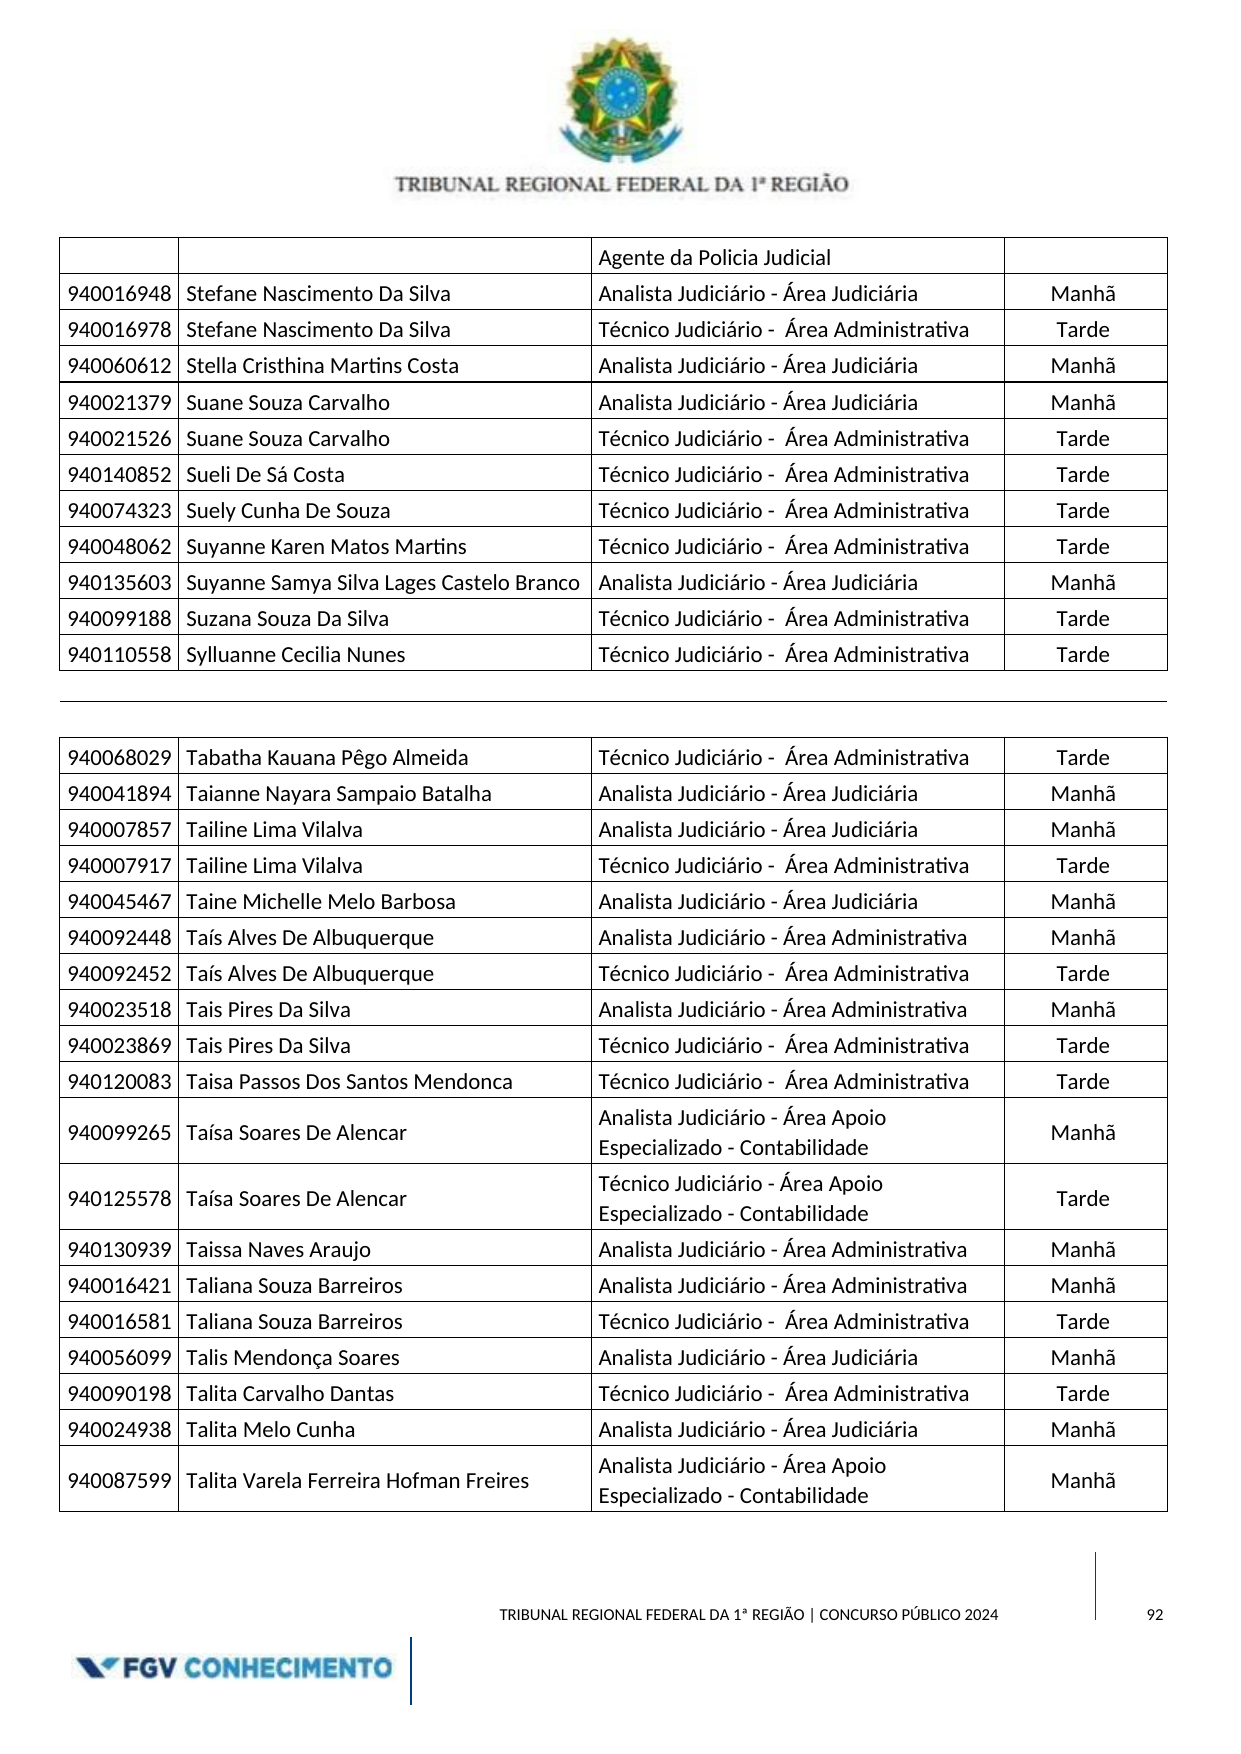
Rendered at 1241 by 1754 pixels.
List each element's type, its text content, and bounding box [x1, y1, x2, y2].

table_cell Técnico Judiciário - Área Administrativa [592, 1026, 1004, 1061]
table_cell 940016978 [60, 310, 178, 345]
table_cell Técnico Judiciário - Área Administrativa [592, 1302, 1004, 1337]
table_cell 940045467 [60, 882, 178, 917]
table_cell Técnico Judiciário - Área Administrativa [592, 846, 1004, 881]
table_cell Manhã [1005, 274, 1167, 309]
table_cell Suely Cunha De Souza [179, 491, 591, 526]
table_cell 940092452 [60, 954, 178, 989]
table_cell Analista Judiciário - Área Judiciária [592, 1410, 1004, 1445]
table_cell Sueli De Sá Costa [179, 455, 591, 489]
table_cell Taine Michelle Melo Barbosa [179, 882, 591, 917]
table_cell 940140852 [60, 455, 178, 489]
table_cell Tarde [1005, 527, 1167, 562]
table_cell Taísa Soares De Alencar [179, 1164, 591, 1229]
table_cell Manhã [1005, 1410, 1167, 1445]
table_cell 940023518 [60, 990, 178, 1025]
table_cell Técnico Judiciário - Área Administrativa [592, 419, 1004, 453]
table_cell Manhã [1005, 774, 1167, 809]
table_cell Tabatha Kauana Pêgo Almeida [179, 738, 591, 773]
table_cell Manhã [1005, 383, 1167, 417]
table_cell Analista Judiciário - Área Judiciária [592, 882, 1004, 917]
table_cell Manhã [1005, 810, 1167, 845]
table_cell Analista Judiciário - Área Administrativa [592, 990, 1004, 1025]
table_cell 940041894 [60, 774, 178, 809]
table_cell Técnico Judiciário - Área Administrativa [592, 954, 1004, 989]
table_cell 940048062 [60, 527, 178, 562]
table_cell Taisa Passos Dos Santos Mendonca [179, 1062, 591, 1097]
table_cell Analista Judiciário - Área Administrativa [592, 1230, 1004, 1265]
table_cell Manhã [1005, 1266, 1167, 1301]
table_cell 940130939 [60, 1230, 178, 1265]
table_cell Suane Souza Carvalho [179, 419, 591, 453]
table_cell Analista Judiciário - Área Administrativa [592, 918, 1004, 953]
table_cell 940007857 [60, 810, 178, 845]
table_cell Stefane Nascimento Da Silva [179, 310, 591, 345]
table_cell Técnico Judiciário - Área Administrativa [592, 635, 1004, 670]
table_cell Tailine Lima Vilalva [179, 810, 591, 845]
table_header Turno de Prova [1005, 702, 1167, 737]
table_cell Analista Judiciário - Área Apoio Especializado - Contabilidade [592, 1098, 1004, 1163]
table_cell 940087599 [60, 1446, 178, 1511]
table_cell 940099265 [60, 1098, 178, 1163]
table_cell Stefane Nascimento Da Silva [179, 274, 591, 309]
table_cell Manhã [1005, 1446, 1167, 1511]
table_cell Analista Judiciário - Área Judiciária [592, 346, 1004, 381]
table_cell Manhã [1005, 1098, 1167, 1163]
table_cell 940110558 [60, 635, 178, 670]
table_cell 940135603 [60, 563, 178, 598]
table_cell Tarde [1005, 954, 1167, 989]
table_cell Tarde [1005, 599, 1167, 634]
table_cell Talita Melo Cunha [179, 1410, 591, 1445]
table_cell 940125578 [60, 1164, 178, 1229]
table_cell Manhã [1005, 882, 1167, 917]
table_cell Técnico Judiciário - Área Administrativa [592, 1374, 1004, 1409]
table_header Inscrição Nome [60, 702, 591, 737]
table_cell Analista Judiciário - Área Judiciária [592, 774, 1004, 809]
table_cell Taísa Soares De Alencar [179, 1098, 591, 1163]
table_cell Técnico Judiciário - Área Administrativa [592, 1062, 1004, 1097]
table_cell Manhã [1005, 918, 1167, 953]
table_cell Tais Pires Da Silva [179, 1026, 591, 1061]
table_cell 940120083 [60, 1062, 178, 1097]
table_cell Tarde [1005, 455, 1167, 489]
table_cell Analista Judiciário - Área Judiciária [592, 274, 1004, 309]
table_cell 940099188 [60, 599, 178, 634]
table_cell Manhã [1005, 346, 1167, 381]
table_cell Talita Carvalho Dantas [179, 1374, 591, 1409]
table_cell Tais Pires Da Silva [179, 990, 591, 1025]
table_cell Técnico Judiciário - Área Administrativa [592, 455, 1004, 489]
table_header Cargo [591, 702, 1004, 737]
table_cell Técnico Judiciário - Área Administrativa [592, 738, 1004, 773]
table_cell 940016421 [60, 1266, 178, 1301]
table_cell Suyanne Samya Silva Lages Castelo Branco [179, 563, 591, 598]
table_cell [179, 238, 591, 273]
table_cell Sylluanne Cecilia Nunes [179, 635, 591, 670]
table_cell Tarde [1005, 310, 1167, 345]
table_cell Tarde [1005, 846, 1167, 881]
table_cell Tarde [1005, 738, 1167, 773]
table_cell Analista Judiciário - Área Judiciária [592, 563, 1004, 598]
table_cell Taliana Souza Barreiros [179, 1266, 591, 1301]
table_cell [60, 238, 178, 273]
table_cell 940074323 [60, 491, 178, 526]
table_cell - Agente da Policia Judicial [592, 238, 1004, 273]
table_cell Técnico Judiciário - Área Apoio Especializado - Contabilidade [592, 1164, 1004, 1229]
table_cell 940021526 [60, 419, 178, 453]
table_cell Manhã [1005, 563, 1167, 598]
table_cell 940024938 [60, 1410, 178, 1445]
table_cell Manhã [1005, 990, 1167, 1025]
table_cell [1005, 238, 1167, 273]
table_cell 940016948 [60, 274, 178, 309]
table_cell Stella Cristhina Martins Costa [179, 346, 591, 381]
table_cell Analista Judiciário - Área Apoio Especializado - Contabilidade [592, 1446, 1004, 1511]
table_cell Técnico Judiciário - Área Administrativa [592, 310, 1004, 345]
table_cell Técnico Judiciário - Área Administrativa [592, 491, 1004, 526]
table_cell 940021379 [60, 383, 178, 417]
table_cell 940016581 [60, 1302, 178, 1337]
table_cell Taissa Naves Araujo [179, 1230, 591, 1265]
table_cell 940060612 [60, 346, 178, 381]
table_cell Tarde [1005, 1026, 1167, 1061]
table_cell Analista Judiciário - Área Judiciária [592, 383, 1004, 417]
table_cell Tarde [1005, 1164, 1167, 1229]
table_cell Taís Alves De Albuquerque [179, 918, 591, 953]
table_cell 940007917 [60, 846, 178, 881]
table_cell Analista Judiciário - Área Judiciária [592, 810, 1004, 845]
table_cell Suzana Souza Da Silva [179, 599, 591, 634]
table_cell Taianne Nayara Sampaio Batalha [179, 774, 591, 809]
table_cell Analista Judiciário - Área Administrativa [592, 1266, 1004, 1301]
table_cell Tarde [1005, 491, 1167, 526]
table_cell Tarde [1005, 1374, 1167, 1409]
table_cell Suyanne Karen Matos Martins [179, 527, 591, 562]
table_cell Tarde [1005, 1302, 1167, 1337]
table_cell Tarde [1005, 419, 1167, 453]
table_cell Analista Judiciário - Área Judiciária [592, 1338, 1004, 1373]
table_cell Manhã [1005, 1338, 1167, 1373]
table_cell Técnico Judiciário - Área Administrativa [592, 599, 1004, 634]
table_cell Talita Varela Ferreira Hofman Freires [179, 1446, 591, 1511]
table_cell Talis Mendonça Soares [179, 1338, 591, 1373]
table_cell Manhã [1005, 1230, 1167, 1265]
table_cell Tarde [1005, 1062, 1167, 1097]
table_cell 940092448 [60, 918, 178, 953]
table_cell 940056099 [60, 1338, 178, 1373]
table_cell 940068029 [60, 738, 178, 773]
table_cell 940090198 [60, 1374, 178, 1409]
table_cell Tarde [1005, 635, 1167, 670]
table_cell Tailine Lima Vilalva [179, 846, 591, 881]
table_cell Técnico Judiciário - Área Administrativa [592, 527, 1004, 562]
table_cell 940023869 [60, 1026, 178, 1061]
table_cell Taliana Souza Barreiros [179, 1302, 591, 1337]
table_cell Suane Souza Carvalho [179, 383, 591, 417]
table_cell Taís Alves De Albuquerque [179, 954, 591, 989]
